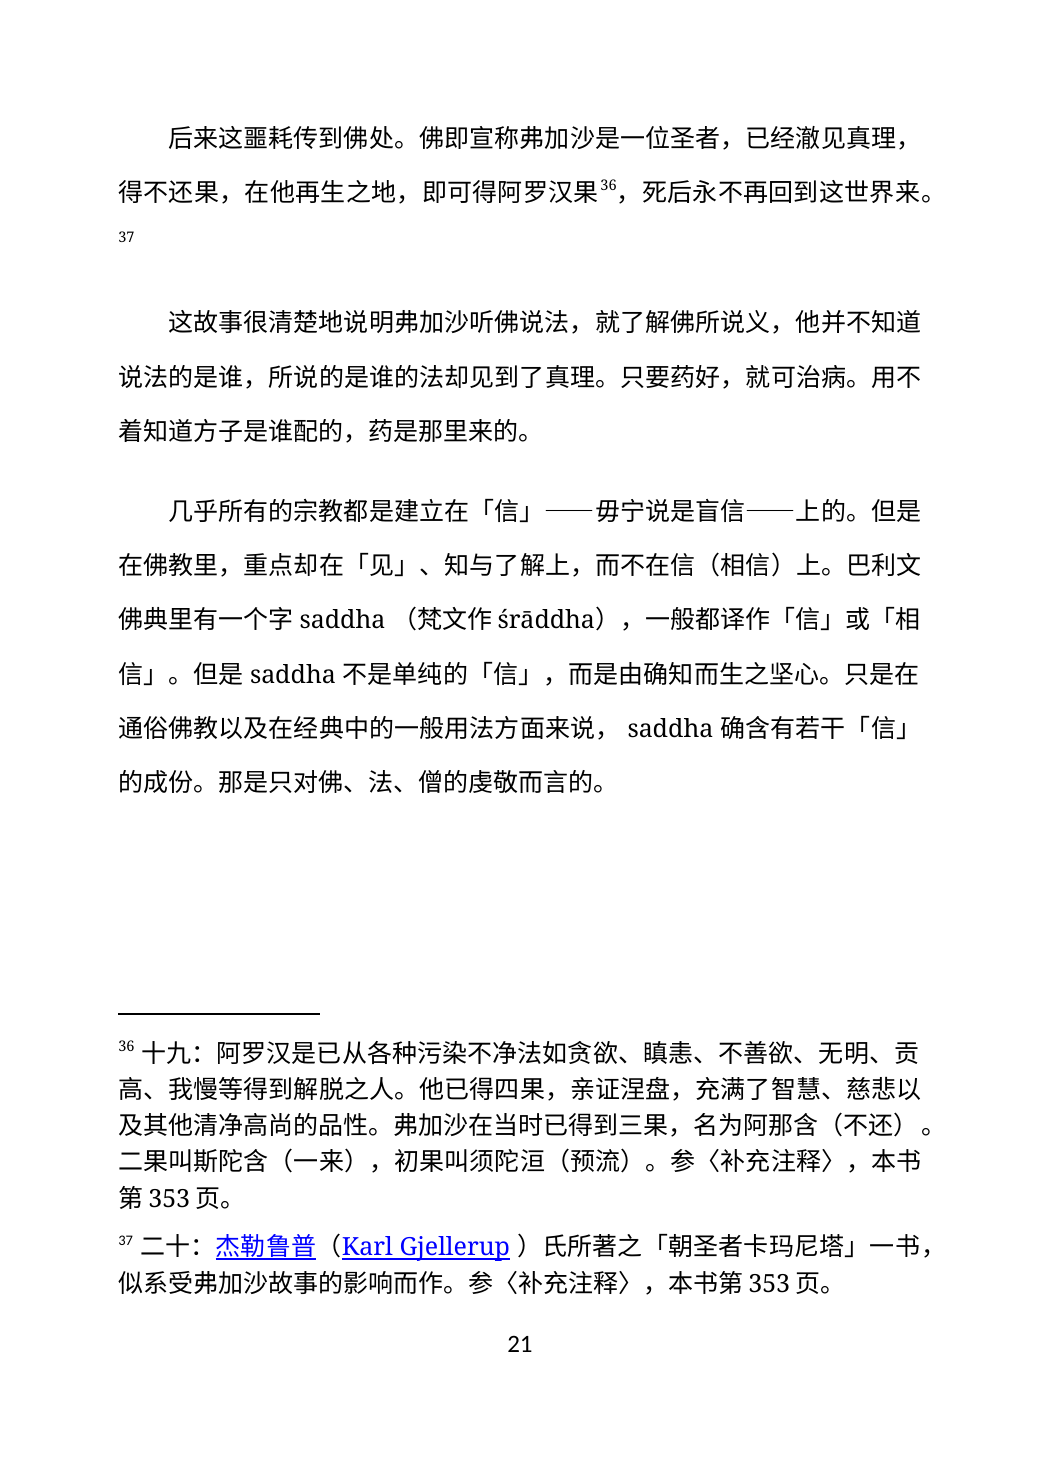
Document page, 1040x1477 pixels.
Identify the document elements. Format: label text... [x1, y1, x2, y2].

text 几乎所有的宗教都是建立在「信」——毋宁说是盲信——上的。但是在佛教里，重点却在「见」、知与了解上，而不在信（相信）上。巴利文佛典里有一个字 saddha （梵文作śrāddha），一般都译作「信」或「相信」。但是 saddha 不是单纯的「信」，而是由确知而生之坚心。只是在通俗佛教以及在经典中的一般用法方面来说， saddha 确含有若干「信」的成份。那是只对佛、法、僧的虔敬而言的。 [118, 491, 921, 799]
text 二十：杰勒鲁普（Karl Gjellerup ）氏所著之「朝圣者卡玛尼塔」一书，似系受弗加沙故事的影响而作。参〈补充注释〉，本书第353页。 [118, 1227, 921, 1299]
text 十九：阿罗汉是已从各种污染不净法如贪欲、瞋恚、不善欲、无明、贡高、我慢等得到解脱之人。他已得四果，亲证涅盘，充满了智慧、慈悲以及其他清净高尚的品性。弗加沙在当时已得到三果，名为阿那含（不还）。二果叫斯陀含（一来），初果叫须陀洹（预流）。参〈补充注释〉，本书第353页。 [118, 1033, 921, 1214]
text 后来这噩耗传到佛处。佛即宣称弗加沙是一位圣者，已经澈见真理，得不还果，在他再生之地，即可得阿罗汉果，死后永不再回到这世界来。 [118, 118, 921, 261]
text 这故事很清楚地说明弗加沙听佛说法，就了解佛所说义，他并不知道说法的是谁，所说的是谁的法却见到了真理。只要药好，就可治病。用不着知道方子是谁配的，药是那里来的。 [118, 303, 921, 448]
